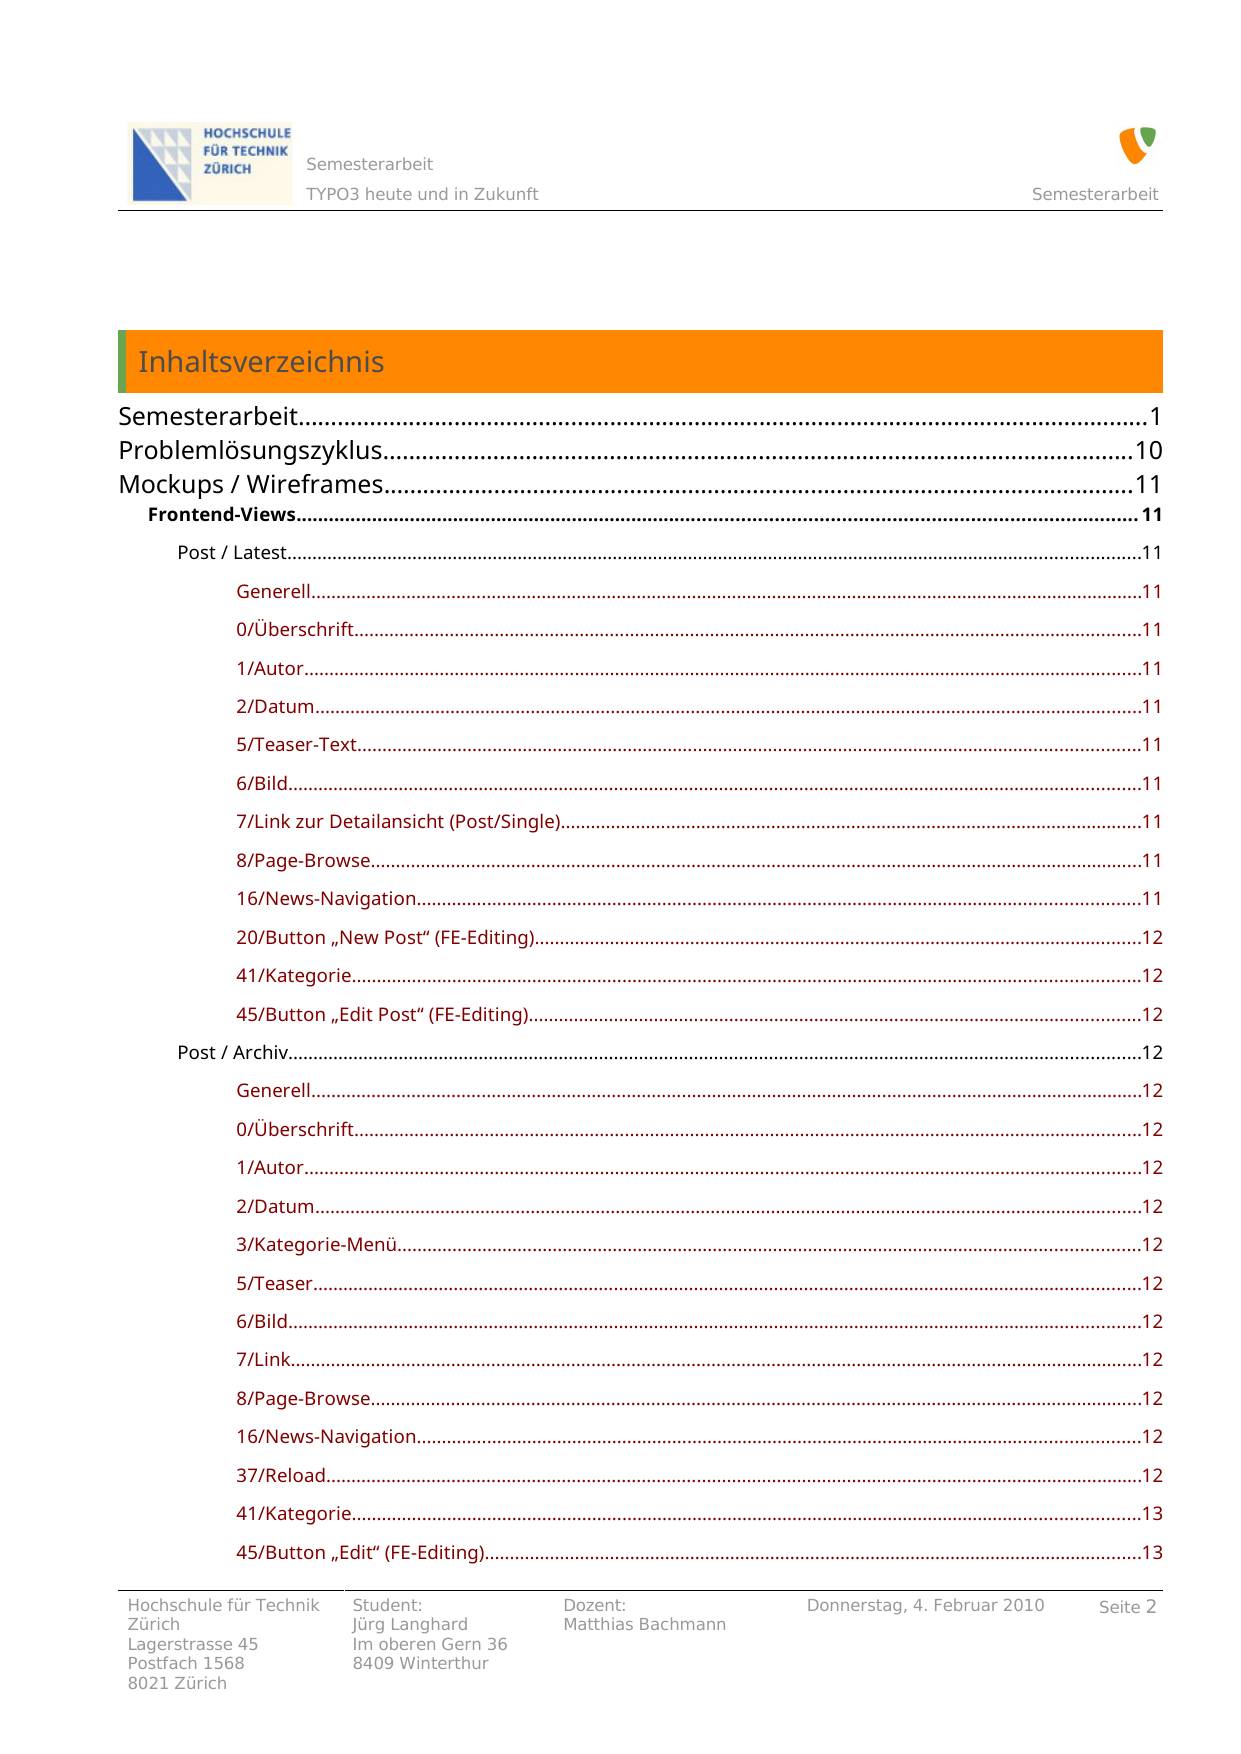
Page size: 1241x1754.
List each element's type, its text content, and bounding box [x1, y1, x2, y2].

text Generell 12 [236, 1077, 1163, 1103]
text 2/Datum 11 [236, 693, 1163, 719]
text 0/Überschrift 11 [236, 616, 1163, 642]
text 45/Button „Edit“ (FE-Editing) 13 [236, 1538, 1163, 1564]
text 8/Page-Browse 12 [236, 1385, 1163, 1411]
text 1/Autor 11 [236, 654, 1163, 681]
text 41/Kategorie 13 [236, 1500, 1163, 1526]
text Mockups / Wireframes 11 [118, 467, 1163, 501]
text 6/Bild 11 [236, 770, 1163, 796]
text 45/Button „Edit Post“ (FE-Editing) 12 [236, 1000, 1163, 1026]
subtitle Inhaltsverzeichnis [126, 330, 1163, 393]
text Post / Archiv 12 [177, 1039, 1163, 1065]
text 2/Datum 12 [236, 1193, 1163, 1219]
text 3/Kategorie-Menü 12 [236, 1231, 1163, 1257]
text Frontend-Views 11 [148, 501, 1163, 527]
text Problemlösungszyklus 10 [118, 433, 1163, 467]
text 0/Überschrift 12 [236, 1116, 1163, 1142]
text 37/Reload 12 [236, 1462, 1163, 1488]
picture [1116, 125, 1159, 166]
text 7/Link zur Detailansicht (Post/Single) 11 [236, 808, 1163, 834]
text 1/Autor 12 [236, 1154, 1163, 1180]
text Generell 11 [236, 578, 1163, 604]
text 5/Teaser-Text 11 [236, 731, 1163, 757]
text Semesterarbeit 1 [118, 399, 1163, 433]
picture [127, 122, 293, 205]
text 6/Bild 12 [236, 1308, 1163, 1334]
text 16/News-Navigation 12 [236, 1423, 1163, 1449]
text 7/Link 12 [236, 1346, 1163, 1372]
text 8/Page-Browse 11 [236, 847, 1163, 873]
text 41/Kategorie 12 [236, 962, 1163, 988]
text 20/Button „New Post“ (FE-Editing) 12 [236, 923, 1163, 949]
text Post / Latest 11 [177, 539, 1163, 565]
text 5/Teaser 12 [236, 1269, 1163, 1296]
text 16/News-Navigation 11 [236, 885, 1163, 911]
